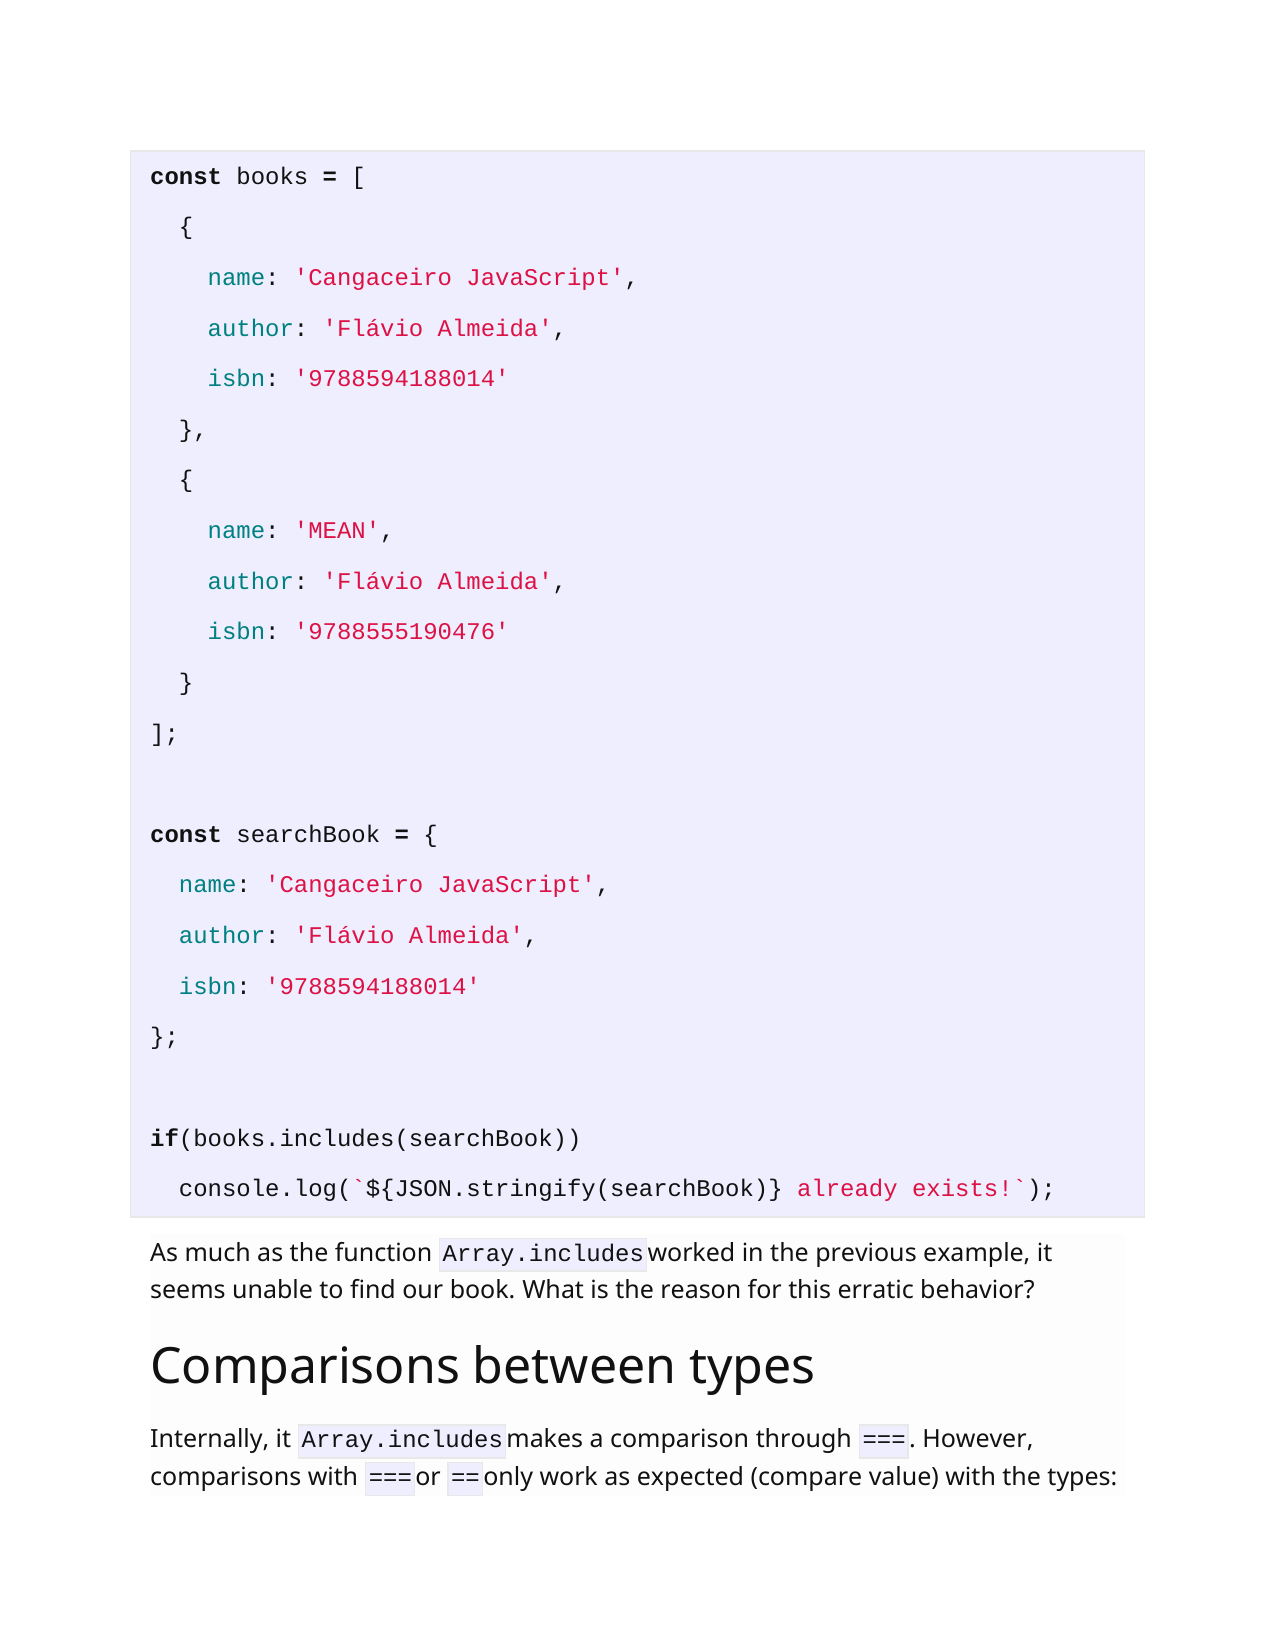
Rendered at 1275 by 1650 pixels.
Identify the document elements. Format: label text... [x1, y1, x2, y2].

text name: 'Cangaceiro JavaScript', [131, 859, 1144, 900]
subtitle Comparisons between types [150, 1329, 1125, 1398]
text { [131, 454, 1144, 495]
text }; [131, 1011, 1144, 1052]
text author: 'Flávio Almeida', [131, 909, 1144, 951]
text const searchBook = { [131, 808, 1144, 849]
text console.log(`${JSON.stringify(searchBook)} already exists!`); [131, 1162, 1144, 1216]
text { [131, 201, 1144, 242]
text name: 'Cangaceiro JavaScript', [131, 251, 1144, 292]
text isbn: '9788594188014' [131, 960, 1144, 1001]
text isbn: '9788594188014' [131, 352, 1144, 394]
text const books = [ [131, 152, 1144, 191]
text Internally, it Array.includesmakes a comparison through ===. However, comparisons with ===or ==only work as expected (compare value) with the types: [150, 1421, 1125, 1496]
text }, [131, 403, 1144, 444]
text name: 'MEAN', [131, 504, 1144, 546]
text author: 'Flávio Almeida', [131, 302, 1144, 343]
text As much as the function Array.includesworked in the previous example, it seems unable to find our book. What is the reason for this erratic behavior? [150, 1234, 1125, 1306]
text isbn: '9788555190476' [131, 606, 1144, 647]
text ]; [131, 707, 1144, 748]
text } [131, 656, 1144, 697]
text if(books.includes(searchBook)) [131, 1112, 1144, 1153]
text author: 'Flávio Almeida', [131, 555, 1144, 596]
